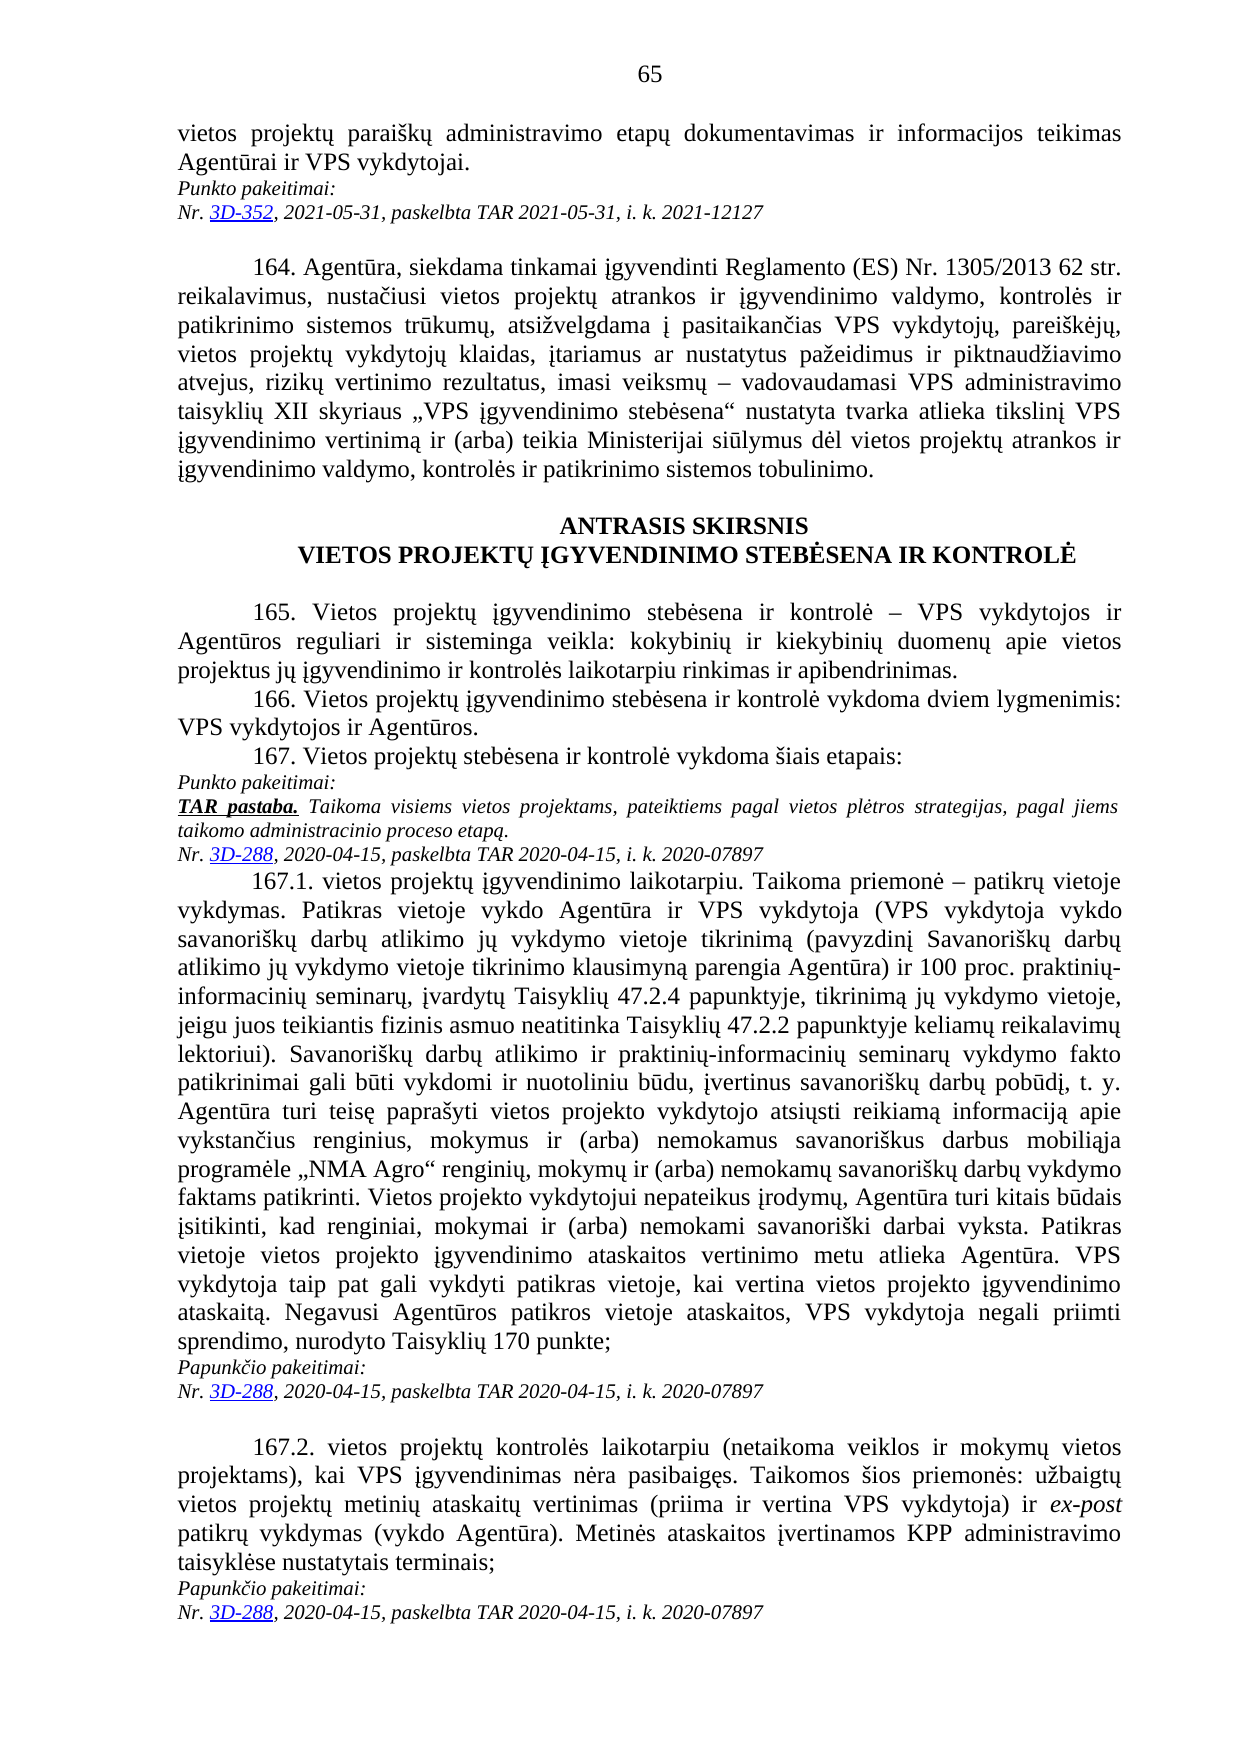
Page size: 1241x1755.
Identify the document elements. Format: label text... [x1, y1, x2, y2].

text ANTRASIS SKIRSNIS [177, 511, 1122, 540]
text Papunkčio pakeitimai: [177, 1355, 1122, 1379]
text 167. Vietos projektų stebėsena ir kontrolė vykdoma šiais etapais: [177, 741, 1122, 770]
text Punkto pakeitimai: [177, 176, 1122, 200]
text Nr. 3D-288, 2020-04-15, paskelbta TAR 2020-04-15, i. k. 2020-07897 [177, 1379, 1122, 1403]
text 167.2. vietos projektų kontrolės laikotarpiu (netaikoma veiklos ir mokymų vietos projektams), kai VPS įgyvendinimas nėra pasibaigęs. Taikomos šios priemonės: užbaigtų vietos projektų metinių ataskaitų vertinimas (priima ir vertina VPS vykdytoja) ir ex-post patikrų vykdymas (vykdo Agentūra). Metinės ataskaitos įvertinamos KPP administravimo taisyklėse nustatytais terminais; [177, 1432, 1122, 1576]
text VIETOS PROJEKTŲ ĮGYVENDINIMO STEBĖSENA IR KONTROLĖ [177, 540, 1122, 569]
text Punkto pakeitimai: [177, 770, 1122, 794]
text TAR pastaba. Taikoma visiems vietos projektams, pateiktiems pagal vietos plėtros strategijas, pagal jiems taikomo administracinio proceso etapą. [177, 794, 1122, 842]
text Nr. 3D-352, 2021-05-31, paskelbta TAR 2021-05-31, i. k. 2021-12127 [177, 200, 1122, 224]
text Nr. 3D-288, 2020-04-15, paskelbta TAR 2020-04-15, i. k. 2020-07897 [177, 1600, 1122, 1624]
text Papunkčio pakeitimai: [177, 1576, 1122, 1600]
text 164. Agentūra, siekdama tinkamai įgyvendinti Reglamento (ES) Nr. 1305/2013 62 str. reikalavimus, nustačiusi vietos projektų atrankos ir įgyvendinimo valdymo, kontrolės ir patikrinimo sistemos trūkumų, atsižvelgdama į pasitaikančias VPS vykdytojų, pareiškėjų, vietos projektų vykdytojų klaidas, įtariamus ar nustatytus pažeidimus ir piktnaudžiavimo atvejus, rizikų vertinimo rezultatus, imasi veiksmų – vadovaudamasi VPS administravimo taisyklių XII skyriaus „VPS įgyvendinimo stebėsena“ nustatyta tvarka atlieka tikslinį VPS įgyvendinimo vertinimą ir (arba) teikia Ministerijai siūlymus dėl vietos projektų atrankos ir įgyvendinimo valdymo, kontrolės ir patikrinimo sistemos tobulinimo. [177, 252, 1122, 482]
text Nr. 3D-288, 2020-04-15, paskelbta TAR 2020-04-15, i. k. 2020-07897 [177, 842, 1122, 866]
text 165. Vietos projektų įgyvendinimo stebėsena ir kontrolė – VPS vykdytojos ir Agentūros reguliari ir sisteminga veikla: kokybinių ir kiekybinių duomenų apie vietos projektus jų įgyvendinimo ir kontrolės laikotarpiu rinkimas ir apibendrinimas. [177, 597, 1122, 684]
text vietos projektų paraiškų administravimo etapų dokumentavimas ir informacijos teikimas Agentūrai ir VPS vykdytojai. [177, 118, 1122, 176]
text 167.1. vietos projektų įgyvendinimo laikotarpiu. Taikoma priemonė – patikrų vietoje vykdymas. Patikras vietoje vykdo Agentūra ir VPS vykdytoja (VPS vykdytoja vykdo savanoriškų darbų atlikimo jų vykdymo vietoje tikrinimą (pavyzdinį Savanoriškų darbų atlikimo jų vykdymo vietoje tikrinimo klausimyną parengia Agentūra) ir 100 proc. praktinių-informacinių seminarų, įvardytų Taisyklių 47.2.4 papunktyje, tikrinimą jų vykdymo vietoje, jeigu juos teikiantis fizinis asmuo neatitinka Taisyklių 47.2.2 papunktyje keliamų reikalavimų lektoriui). Savanoriškų darbų atlikimo ir praktinių-informacinių seminarų vykdymo fakto patikrinimai gali būti vykdomi ir nuotoliniu būdu, įvertinus savanoriškų darbų pobūdį, t. y. Agentūra turi teisę paprašyti vietos projekto vykdytojo atsiųsti reikiamą informaciją apie vykstančius renginius, mokymus ir (arba) nemokamus savanoriškus darbus mobiliąja programėle „NMA Agro“ renginių, mokymų ir (arba) nemokamų savanoriškų darbų vykdymo faktams patikrinti. Vietos projekto vykdytojui nepateikus įrodymų, Agentūra turi kitais būdais įsitikinti, kad renginiai, mokymai ir (arba) nemokami savanoriški darbai vyksta. Patikras vietoje vietos projekto įgyvendinimo ataskaitos vertinimo metu atlieka Agentūra. VPS vykdytoja taip pat gali vykdyti patikras vietoje, kai vertina vietos projekto įgyvendinimo ataskaitą. Negavusi Agentūros patikros vietoje ataskaitos, VPS vykdytoja negali priimti sprendimo, nurodyto Taisyklių 170 punkte; [177, 866, 1122, 1355]
text 166. Vietos projektų įgyvendinimo stebėsena ir kontrolė vykdoma dviem lygmenimis: VPS vykdytojos ir Agentūros. [177, 684, 1122, 741]
